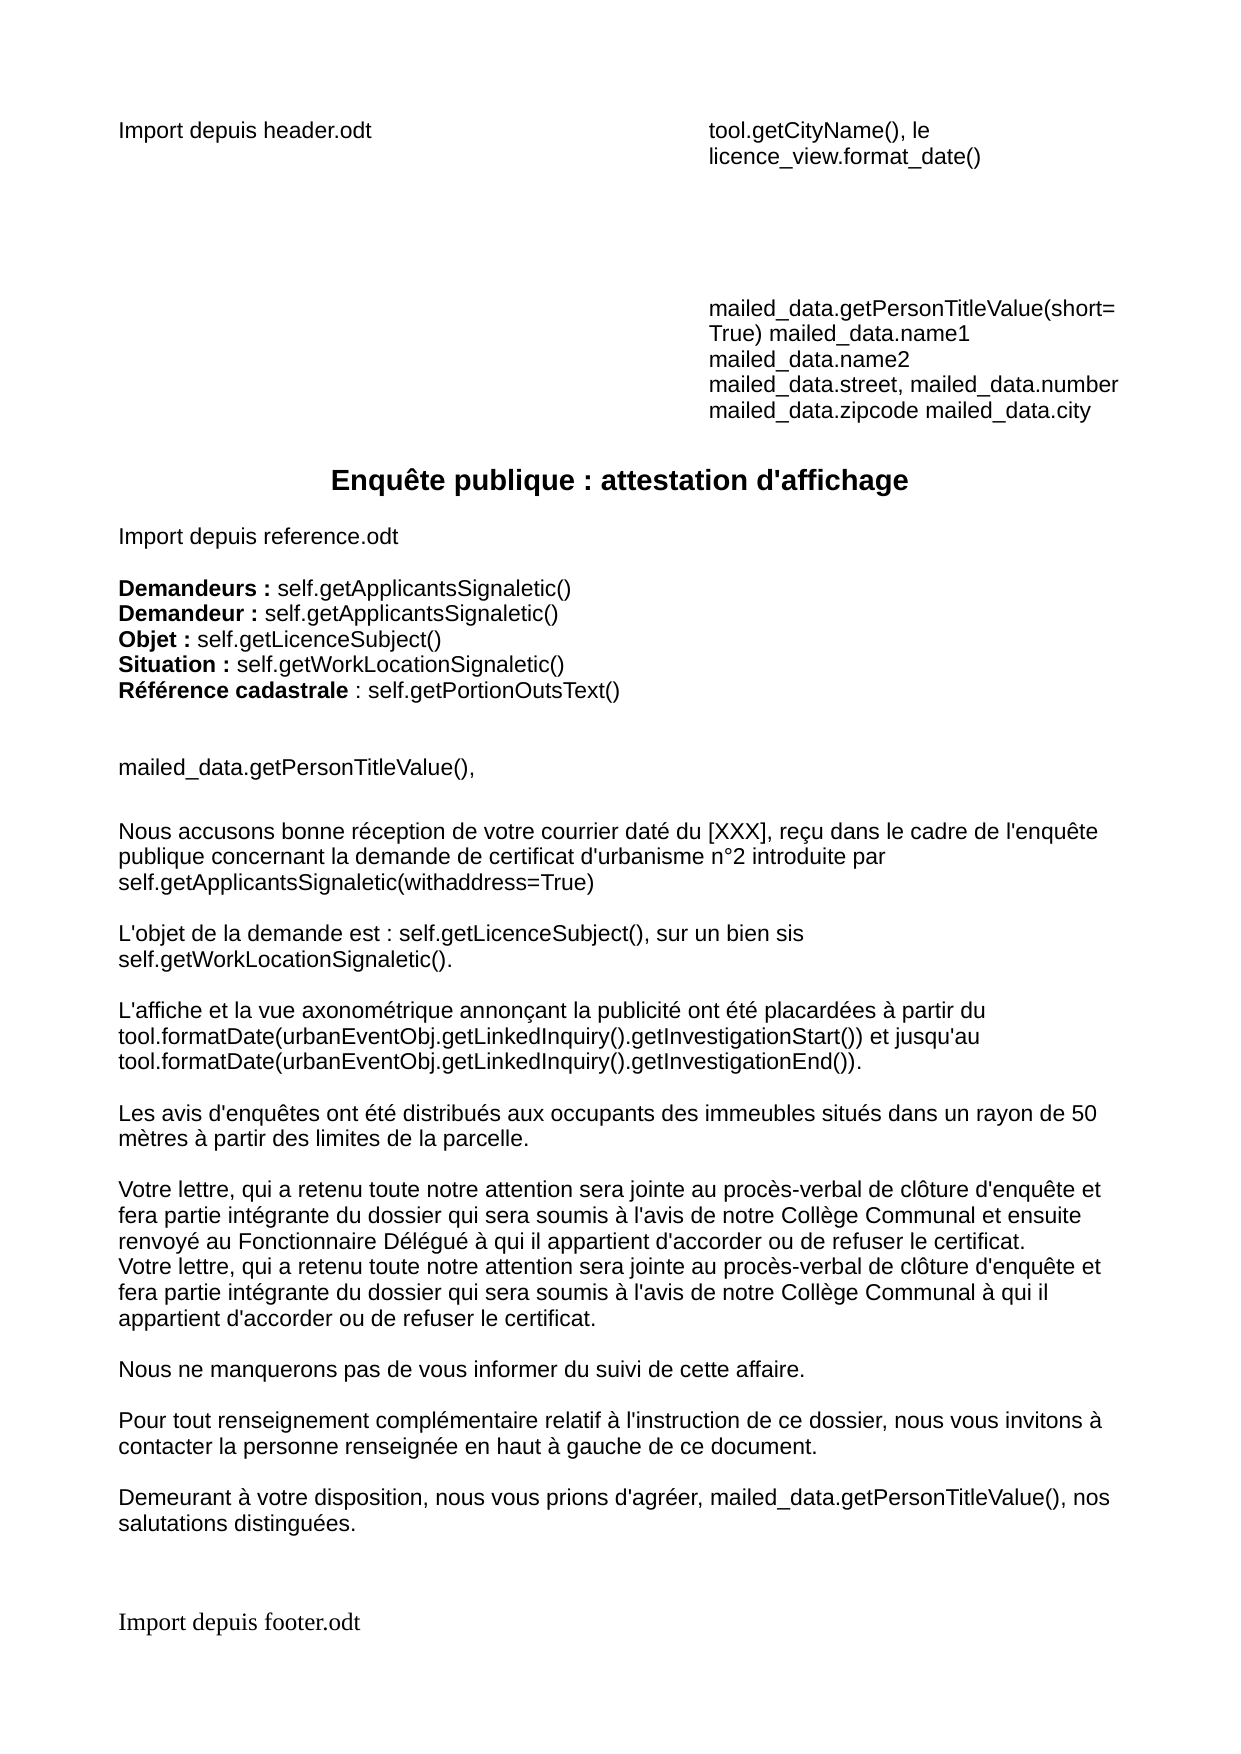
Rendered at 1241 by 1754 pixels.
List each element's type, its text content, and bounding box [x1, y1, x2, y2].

table_header tool.getCityName(), le licence_view.format_date() mailed_data.getPersonTitleValue(short=True) mailed_data.name1 mailed_data.name2 mailed_data.street, mailed_data.number mailed_data.zipcode mailed_data.city [709, 118, 1123, 436]
text Nous accusons bonne réception de votre courrier daté du [XXX], reçu dans le cadre de l'enquête publique concernant la demande de certificat d'urbanisme n°2 introduite par self.getApplicantsSignaletic(withaddress=True) [118, 818, 1122, 895]
text Demeurant à votre disposition, nous vous prions d'agréer, mailed_data.getPersonTitleValue(), nos salutations distinguées. [118, 1485, 1122, 1536]
text Référence cadastrale : self.getPortionOutsText() [118, 678, 1122, 703]
text Demandeur : self.getApplicantsSignaletic() [118, 601, 1122, 627]
text Import depuis reference.odt [118, 524, 1122, 550]
text Pour tout renseignement complémentaire relatif à l'instruction de ce dossier, nous vous invitons à contacter la personne renseignée en haut à gauche de ce document. [118, 1408, 1122, 1459]
table_header Import depuis header.odt [118, 118, 708, 436]
text Les avis d'enquêtes ont été distribués aux occupants des immeubles situés dans un rayon de 50 mètres à partir des limites de la parcelle. [118, 1100, 1122, 1152]
title Enquête publique : attestation d'affichage [118, 463, 1122, 496]
text Votre lettre, qui a retenu toute notre attention sera jointe au procès-verbal de clôture d'enquête et fera partie intégrante du dossier qui sera soumis à l'avis de notre Collège Communal à qui il appartient d'accorder ou de refuser le certificat. [118, 1254, 1122, 1331]
text mailed_data.getPersonTitleValue(), [118, 755, 1122, 780]
text Objet : self.getLicenceSubject() [118, 627, 1122, 652]
text Demandeurs : self.getApplicantsSignaletic() [118, 575, 1122, 601]
text Nous ne manquerons pas de vous informer du suivi de cette affaire. [118, 1357, 1122, 1382]
text L'objet de la demande est : self.getLicenceSubject(), sur un bien sis self.getWorkLocationSignaletic(). [118, 921, 1122, 972]
text Votre lettre, qui a retenu toute notre attention sera jointe au procès-verbal de clôture d'enquête et fera partie intégrante du dossier qui sera soumis à l'avis de notre Collège Communal et ensuite renvoyé au Fonctionnaire Délégué à qui il appartient d'accorder ou de refuser le certificat. [118, 1177, 1122, 1254]
text L'affiche et la vue axonométrique annonçant la publicité ont été placardées à partir du tool.formatDate(urbanEventObj.getLinkedInquiry().getInvestigationStart()) et jusqu'au tool.formatDate(urbanEventObj.getLinkedInquiry().getInvestigationEnd()). [118, 998, 1122, 1075]
text Situation : self.getWorkLocationSignaletic() [118, 652, 1122, 678]
